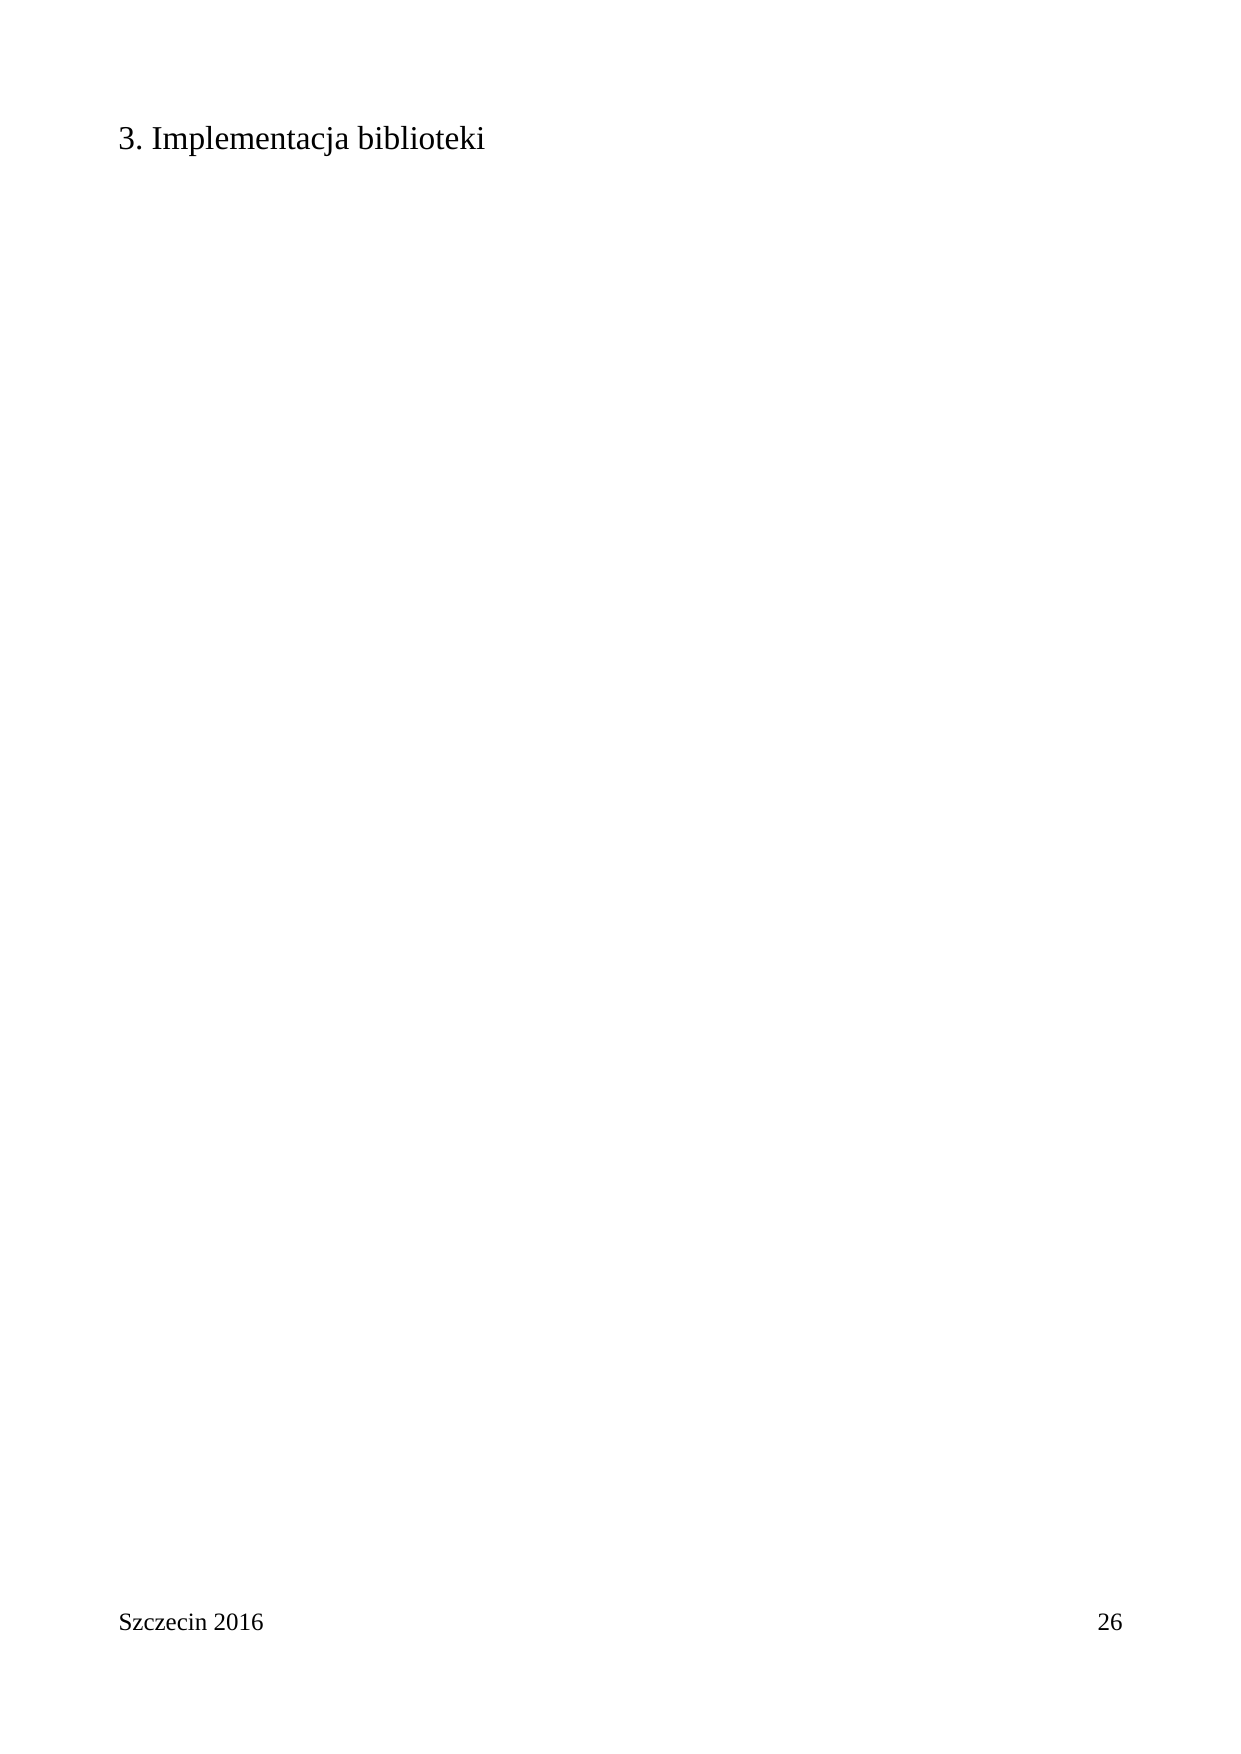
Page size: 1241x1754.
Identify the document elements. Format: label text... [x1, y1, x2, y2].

subtitle 3. Implementacja biblioteki [118, 118, 1122, 156]
